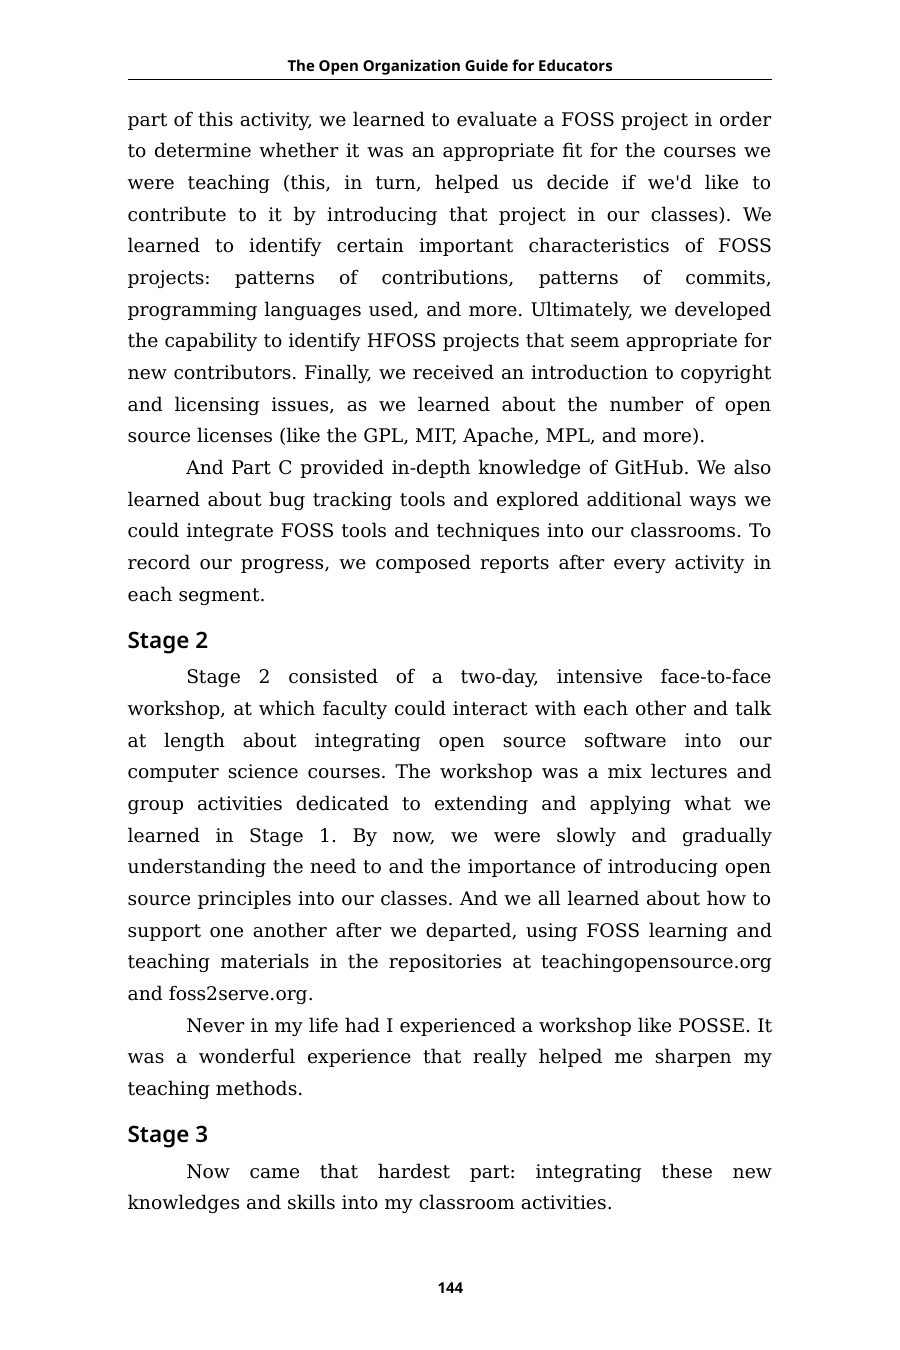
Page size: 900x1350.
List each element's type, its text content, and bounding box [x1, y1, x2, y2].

text Never in my life had I experienced a workshop like POSSE. It was a wonderful experience that really helped me sharpen my teaching methods. [127, 1015, 772, 1100]
text part of this activity, we learned to evaluate a FOSS project in order to determine whether it was an appropriate fit for the courses we were teaching (this, in turn, helped us decide if we'd like to contribute to it by introducing that project in our classes). We learned to identify certain important characteristics of FOSS projects: patterns of contributions, patterns of commits, programming languages used, and more. Ultimately, we developed the capability to identify HFOSS projects that seem appropriate for new contributors. Finally, we received an introduction to copyright and licensing issues, as we learned about the number of open source licenses (like the GPL, MIT, Apache, MPL, and more). [127, 109, 772, 447]
subtitle Stage 2 [127, 628, 772, 654]
text And Part C provided in-depth knowledge of GitHub. We also learned about bug tracking tools and explored additional ways we could integrate FOSS tools and techniques into our classrooms. To record our progress, we composed reports after every activity in each segment. [127, 457, 772, 606]
text Stage 2 consisted of a two-day, intensive face-to-face workshop, at which faculty could interact with each other and talk at length about integrating open source software into our computer science courses. The workshop was a mix lectures and group activities dedicated to extending and applying what we learned in Stage 1. By now, we were slowly and gradually understanding the need to and the importance of introducing open source principles into our classes. And we all learned about how to support one another after we departed, using FOSS learning and teaching materials in the repositories at teachingopensource.org and foss2serve.org. [127, 666, 772, 1005]
text Now came that hardest part: integrating these new knowledges and skills into my classroom activities. [127, 1161, 772, 1214]
subtitle Stage 3 [127, 1122, 772, 1148]
